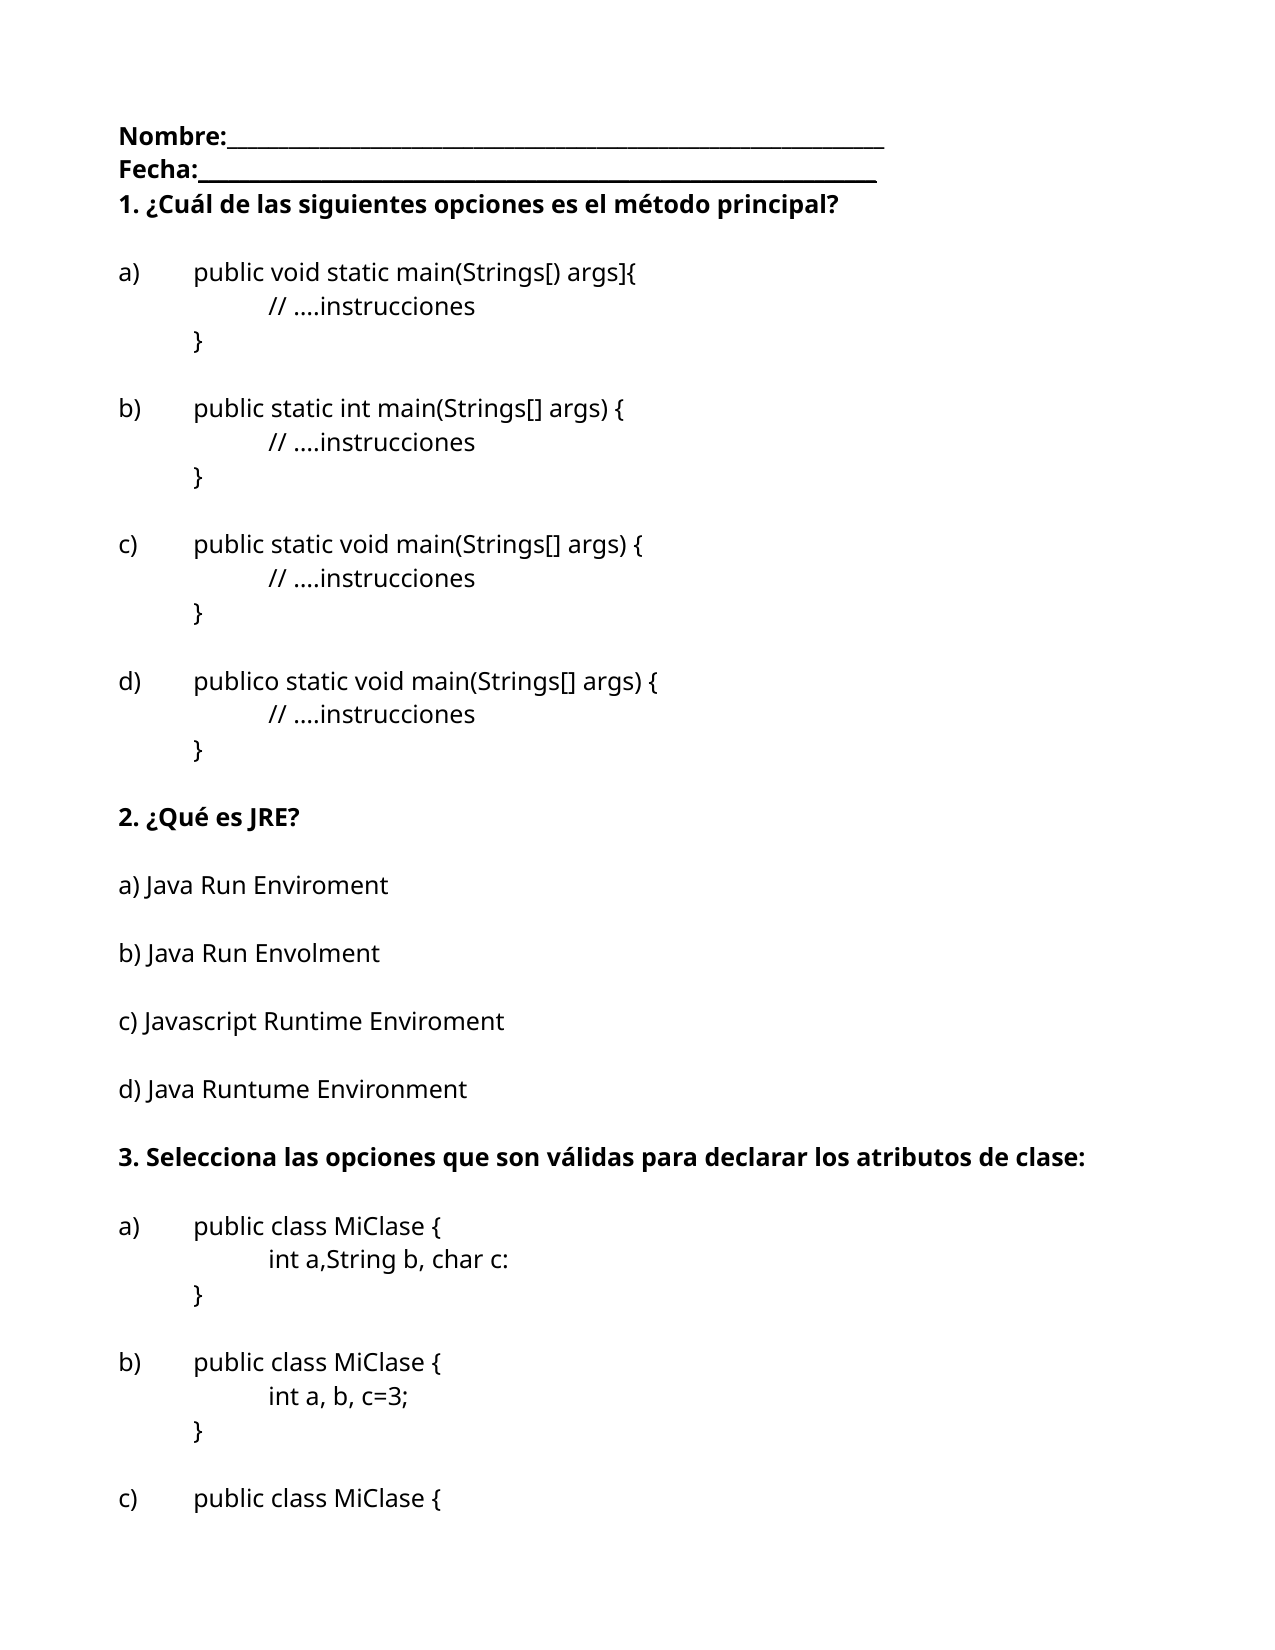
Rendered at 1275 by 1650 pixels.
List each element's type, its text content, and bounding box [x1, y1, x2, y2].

text int a,String b, char c: [118, 1242, 1157, 1276]
text } [118, 1276, 1157, 1310]
text Fecha:__________________________________________________________________ [118, 152, 1157, 186]
text // ….instrucciones [118, 288, 1157, 322]
text Nombre:________________________________________________________________ [118, 118, 1157, 152]
text } [118, 1412, 1157, 1447]
text 2. ¿Qué es JRE? [118, 799, 1157, 833]
text } [118, 459, 1157, 493]
text a) public class MiClase { [118, 1208, 1157, 1242]
text int a, b, c=3; [118, 1378, 1157, 1412]
text d) Java Runtume Environment [118, 1072, 1157, 1106]
text b) public class MiClase { [118, 1344, 1157, 1378]
text b) Java Run Envolment [118, 936, 1157, 970]
text a) Java Run Enviroment [118, 867, 1157, 902]
text } [118, 322, 1157, 357]
text a) public void static main(Strings[) args]{ [118, 254, 1157, 288]
text 3. Selecciona las opciones que son válidas para declarar los atributos de clase: [118, 1140, 1157, 1174]
text c) Javascript Runtime Enviroment [118, 1004, 1157, 1038]
text b) public static int main(Strings[] args) { [118, 391, 1157, 425]
text 1. ¿Cuál de las siguientes opciones es el método principal? [118, 186, 1157, 220]
text // ….instrucciones [118, 561, 1157, 595]
text } [118, 595, 1157, 629]
text d) publico static void main(Strings[] args) { [118, 663, 1157, 697]
text c) public class MiClase { [118, 1481, 1157, 1515]
text } [118, 731, 1157, 765]
text c) public static void main(Strings[] args) { [118, 527, 1157, 561]
text // ….instrucciones [118, 697, 1157, 731]
text // ….instrucciones [118, 425, 1157, 459]
